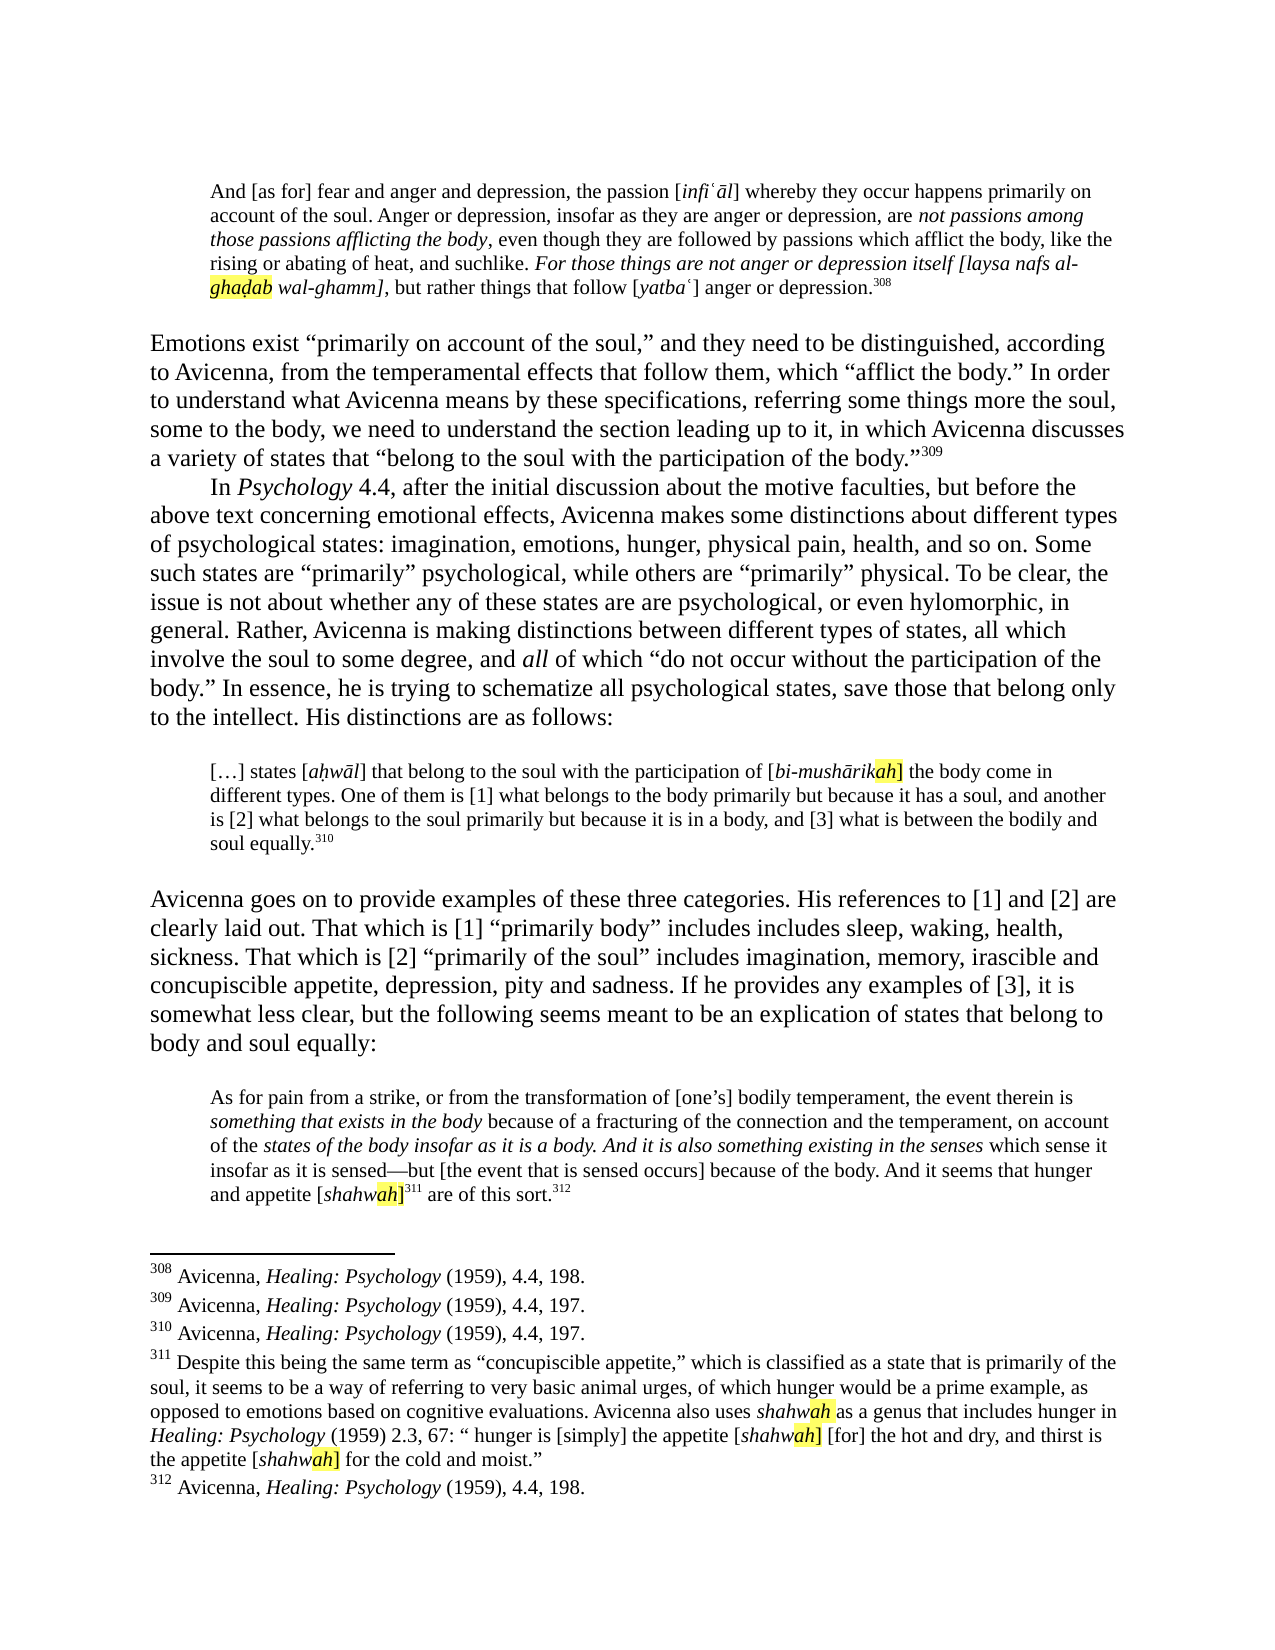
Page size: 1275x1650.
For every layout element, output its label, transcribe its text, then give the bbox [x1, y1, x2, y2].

text And [as for] fear and anger and depression, the passion [infiʿāl] whereby they occur happens primarily on account of the soul. Anger or depression, insofar as they are anger or depression, are not passions among those passions afflicting the body, even though they are followed by passions which afflict the body, like the rising or abating of heat, and suchlike. For those things are not anger or depression itself [laysa nafs al-ghaḍab wal-ghamm], but rather things that follow [yatbaʿ] anger or depression. [210, 179, 1125, 299]
text […] states [aḥwāl] that belong to the soul with the participation of [bi-mushārikah] the body come in different types. One of them is [1] what belongs to the body primarily but because it has a soul, and another is [2] what belongs to the soul primarily but because it is in a body, and [3] what is between the bodily and soul equally. [210, 759, 1125, 855]
text As for pain from a strike, or from the transformation of [one’s] bodily temperament, the event therein is something that exists in the body because of a fracturing of the connection and the temperament, on account of the states of the body insofar as it is a body. And it is also something existing in the senses which sense it insofar as it is sensed—but [the event that is sensed occurs] because of the body. And it seems that hunger and appetite [shahwah] are of this sort. [210, 1085, 1125, 1206]
text Avicenna, Healing: Psychology (1959), 4.4, 198. [150, 1471, 1125, 1500]
text Emotions exist “primarily on account of the soul,” and they need to be distinguished, according to Avicenna, from the temperamental effects that follow them, which “afflict the body.” In order to understand what Avicenna means by these specifications, referring some things more the soul, some to the body, we need to understand the section leading up to it, in which Avicenna discusses a variety of states that “belong to the soul with the participation of the body.” [150, 328, 1125, 472]
text Avicenna goes on to provide examples of these three categories. His references to [1] and [2] are clearly laid out. That which is [1] “primarily body” includes includes sleep, waking, health, sickness. That which is [2] “primarily of the soul” includes imagination, memory, irascible and concupiscible appetite, depression, pity and sadness. If he provides any examples of [3], it is somewhat less clear, but the following seems meant to be an explication of states that belong to body and soul equally: [150, 884, 1125, 1057]
text Avicenna, Healing: Psychology (1959), 4.4, 197. [150, 1289, 1125, 1317]
text Avicenna, Healing: Psychology (1959), 4.4, 197. [150, 1317, 1125, 1346]
text Despite this being the same term as “concupiscible appetite,” which is classified as a state that is primarily of the soul, it seems to be a way of referring to very basic animal urges, of which hunger would be a prime example, as opposed to emotions based on cognitive evaluations. Avicenna also uses shahwah as a genus that includes hunger in Healing: Psychology (1959) 2.3, 67: “ hunger is [simply] the appetite [shahwah] [for] the hot and dry, and thirst is the appetite [shahwah] for the cold and moist.” [150, 1346, 1125, 1471]
text Avicenna, Healing: Psychology (1959), 4.4, 198. [150, 1260, 1125, 1289]
text In Psychology 4.4, after the initial discussion about the motive faculties, but before the above text concerning emotional effects, Avicenna makes some distinctions about different types of psychological states: imagination, emotions, hunger, physical pain, health, and so on. Some such states are “primarily” psychological, while others are “primarily” physical. To be clear, the issue is not about whether any of these states are are psychological, or even hylomorphic, in general. Rather, Avicenna is making distinctions between different types of states, all which involve the soul to some degree, and all of which “do not occur without the participation of the body.” In essence, he is trying to schematize all psychological states, save those that belong only to the intellect. His distinctions are as follows: [150, 472, 1125, 730]
